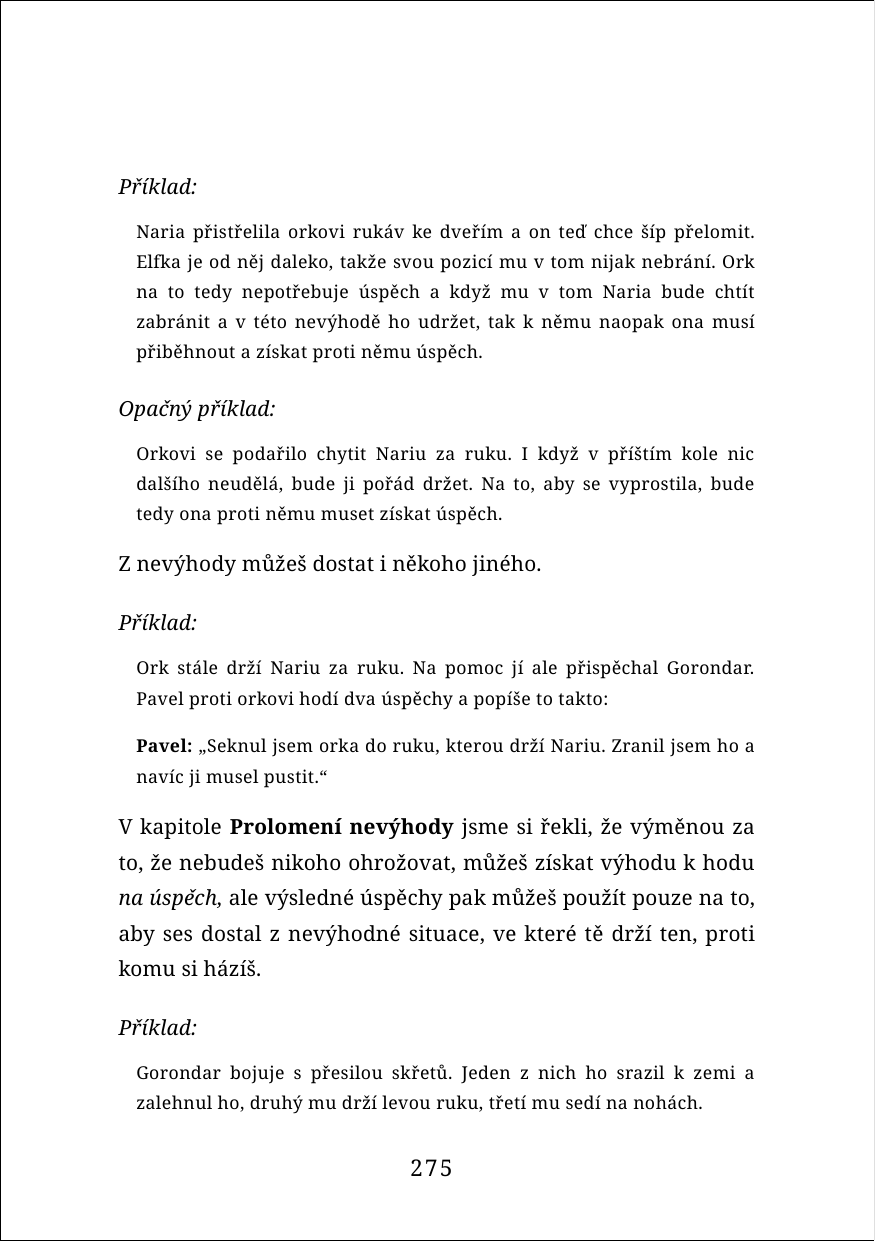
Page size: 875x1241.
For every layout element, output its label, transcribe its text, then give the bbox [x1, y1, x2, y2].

text Gorondar bojuje s přesilou skřetů. Jeden z nich ho srazil k zemi a zalehnul ho, druhý mu drží levou ruku, třetí mu sedí na nohách. [136, 1061, 756, 1115]
text Naria přistřelila orkovi rukáv ke dveřím a on teď chce šíp přelomit. Elfka je od něj daleko, takže svou pozicí mu v tom nijak nebrání. Ork na to tedy nepotřebuje úspěch a když mu v tom Naria bude chtít zabránit a v této nevýhodě ho udržet, tak k němu naopak ona musí přiběhnout a získat proti němu úspěch. [136, 219, 756, 364]
text Pavel: „Seknul jsem orka do ruku, kterou drží Nariu. Zranil jsem ho a navíc ji musel pustit.“ [136, 734, 756, 788]
text Z nevýhody můžeš dostat i někoho jiného. [118, 549, 756, 578]
text Příklad: [118, 172, 756, 200]
text Ork stále drží Nariu za ruku. Na pomoc jí ale přispěchal Gorondar. Pavel proti orkovi hodí dva úspěchy a popíše to takto: [136, 656, 756, 710]
text Příklad: [118, 608, 756, 637]
text Příklad: [118, 1013, 756, 1042]
text Orkovi se podařilo chytit Nariu za ruku. I když v příštím kole nic dalšího neudělá, bude ji pořád držet. Na to, aby se vyprostila, bude tedy ona proti němu muset získat úspěch. [136, 441, 756, 526]
text Opačný příklad: [118, 394, 756, 422]
text V kapitole Prolomení nevýhody jsme si řekli, že výměnou za to, že nebudeš nikoho ohrožovat, můžeš získat výhodu k hodu na úspěch, ale výsledné úspěchy pak můžeš použít pouze na to, aby ses dostal z nevýhodné situace, ve které tě drží ten, proti komu si házíš. [118, 812, 756, 983]
